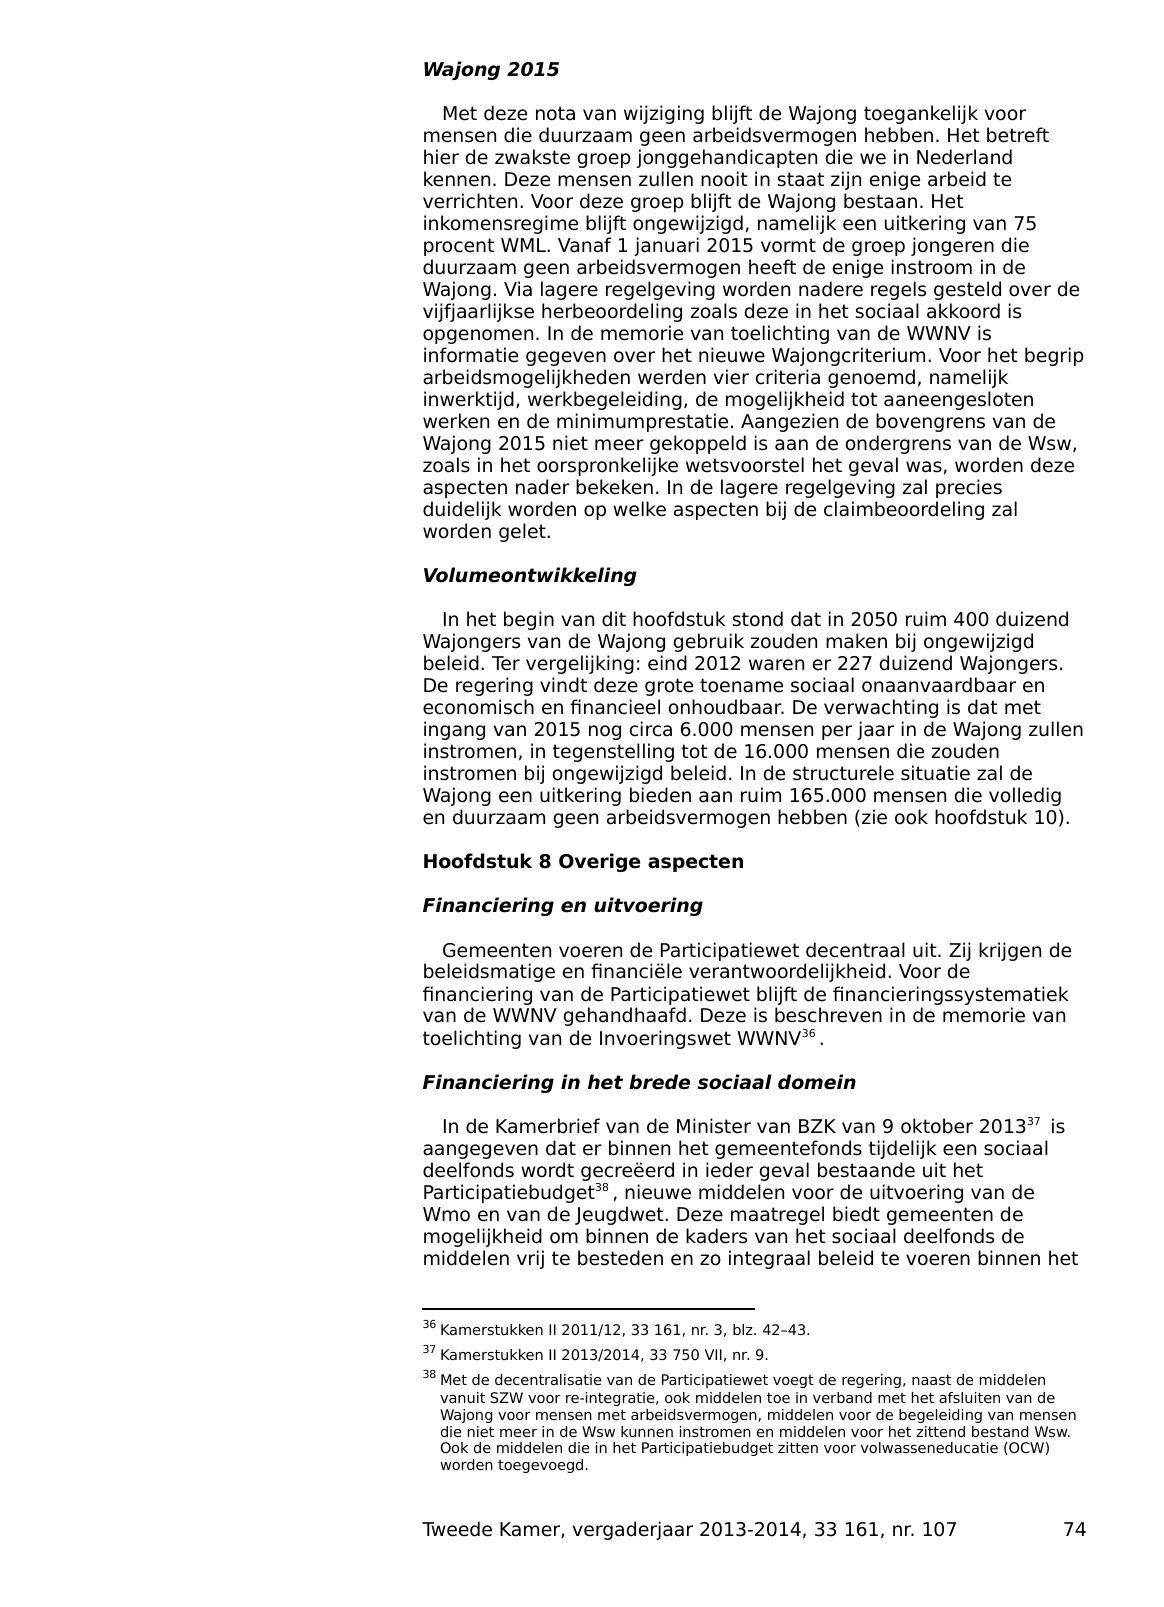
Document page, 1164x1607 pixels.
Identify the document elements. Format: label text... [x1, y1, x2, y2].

text Met de decentralisatie van de Participatiewet voegt de regering, naast de middelen vanuit SZW voor re-integratie, ook middelen toe in verband met het afsluiten van de Wajong voor mensen met arbeidsvermogen, middelen voor de begeleiding van mensen die niet meer in de Wsw kunnen instromen en middelen voor het zittend bestand Wsw. Ook de middelen die in het Participatiebudget zitten voor volwasseneducatie (OCW) worden toegevoegd. [422, 1368, 1087, 1474]
subtitle Volumeontwikkeling [422, 565, 1087, 587]
text In het begin van dit hoofdstuk stond dat in 2050 ruim 400 duizend Wajongers van de Wajong gebruik zouden maken bij ongewijzigd beleid. Ter vergelijking: eind 2012 waren er 227 duizend Wajongers. De regering vindt deze grote toename sociaal onaanvaardbaar en economisch en financieel onhoudbaar. De verwachting is dat met ingang van 2015 nog circa 6.000 mensen per jaar in de Wajong zullen instromen, in tegenstelling tot de 16.000 mensen die zouden instromen bij ongewijzigd beleid. In de structurele situatie zal de Wajong een uitkering bieden aan ruim 165.000 mensen die volledig en duurzaam geen arbeidsvermogen hebben (zie ook hoofdstuk 10). [422, 609, 1087, 829]
subtitle Financiering in het brede sociaal domein [422, 1072, 1087, 1093]
subtitle Financiering en uitvoering [422, 895, 1087, 917]
text Kamerstukken II 2013/2014, 33 750 VII, nr. 9. [422, 1343, 1087, 1365]
subtitle Wajong 2015 [422, 59, 1087, 81]
text Gemeenten voeren de Participatiewet decentraal uit. Zij krijgen de beleidsmatige en financiële verantwoordelijkheid. Voor de financiering van de Participatiewet blijft de financieringssystematiek van de WWNV gehandhaafd. Deze is beschreven in de memorie van toelichting van de Invoeringswet WWNV. [422, 939, 1087, 1049]
text Kamerstukken II 2011/12, 33 161, nr. 3, blz. 42–43. [422, 1318, 1087, 1340]
subtitle Hoofdstuk 8 Overige aspecten [422, 851, 1087, 873]
text Met deze nota van wijziging blijft de Wajong toegankelijk voor mensen die duurzaam geen arbeidsvermogen hebben. Het betreft hier de zwakste groep jonggehandicapten die we in Nederland kennen. Deze mensen zullen nooit in staat zijn enige arbeid te verrichten. Voor deze groep blijft de Wajong bestaan. Het inkomensregime blijft ongewijzigd, namelijk een uitkering van 75 procent WML. Vanaf 1 januari 2015 vormt de groep jongeren die duurzaam geen arbeidsvermogen heeft de enige instroom in de Wajong. Via lagere regelgeving worden nadere regels gesteld over de vijfjaarlijkse herbeoordeling zoals deze in het sociaal akkoord is opgenomen. In de memorie van toelichting van de WWNV is informatie gegeven over het nieuwe Wajongcriterium. Voor het begrip arbeidsmogelijkheden werden vier criteria genoemd, namelijk inwerktijd, werkbegeleiding, de mogelijkheid tot aaneengesloten werken en de minimumprestatie. Aangezien de bovengrens van de Wajong 2015 niet meer gekoppeld is aan de ondergrens van de Wsw, zoals in het oorspronkelijke wetsvoorstel het geval was, worden deze aspecten nader bekeken. In de lagere regelgeving zal precies duidelijk worden op welke aspecten bij de claimbeoordeling zal worden gelet. [422, 103, 1087, 543]
text In de Kamerbrief van de Minister van BZK van 9 oktober 2013 is aangegeven dat er binnen het gemeentefonds tijdelijk een sociaal deelfonds wordt gecreëerd in ieder geval bestaande uit het Participatiebudget, nieuwe middelen voor de uitvoering van de Wmo en van de Jeugdwet. Deze maatregel biedt gemeenten de mogelijkheid om binnen de kaders van het sociaal deelfonds de middelen vrij te besteden en zo integraal beleid te voeren binnen het [422, 1116, 1087, 1269]
